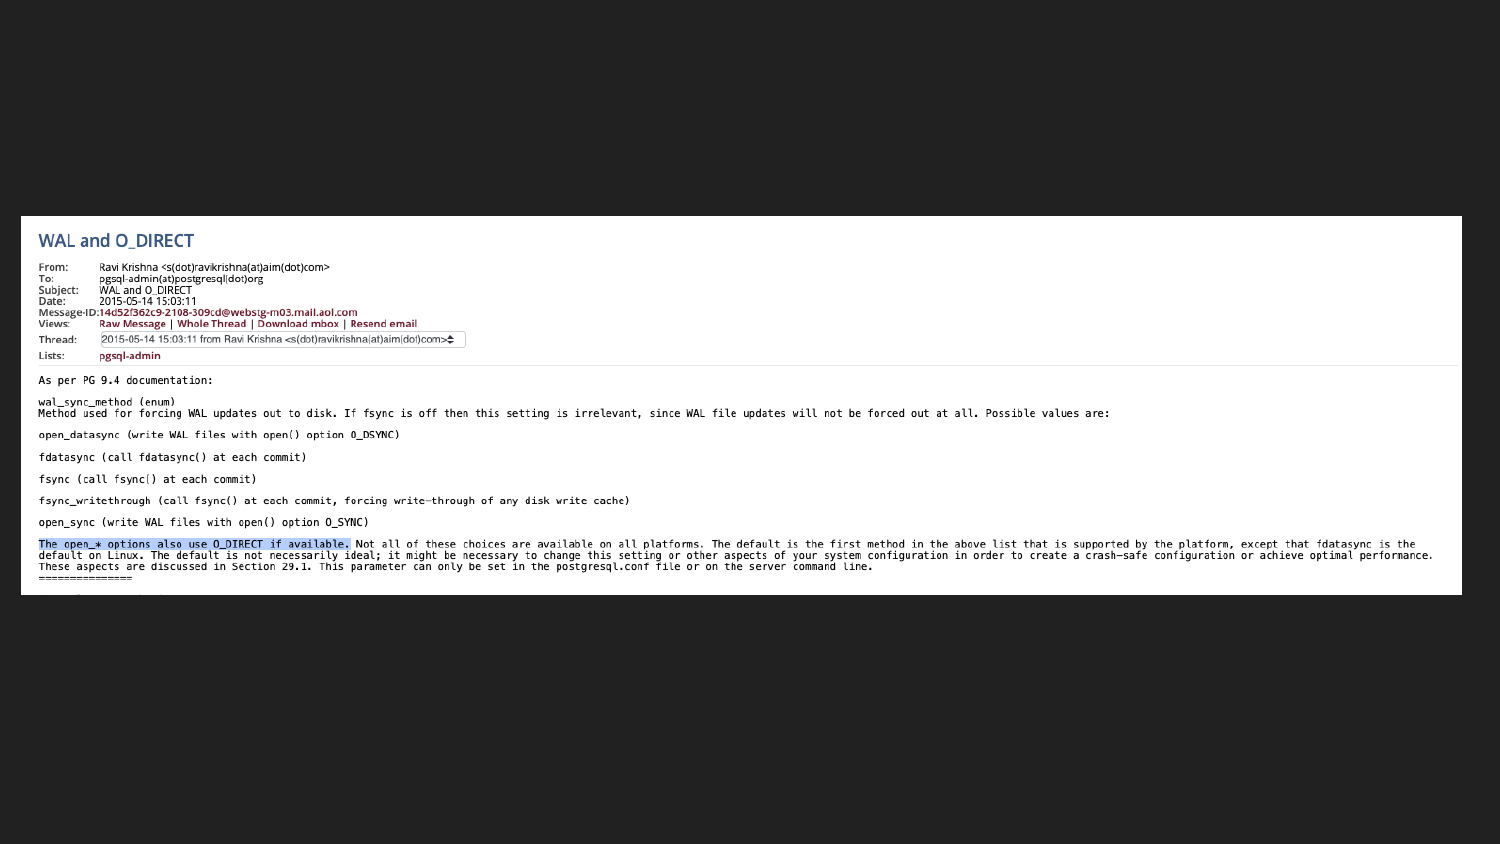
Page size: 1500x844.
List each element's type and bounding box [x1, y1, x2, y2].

picture [21, 216, 1462, 595]
